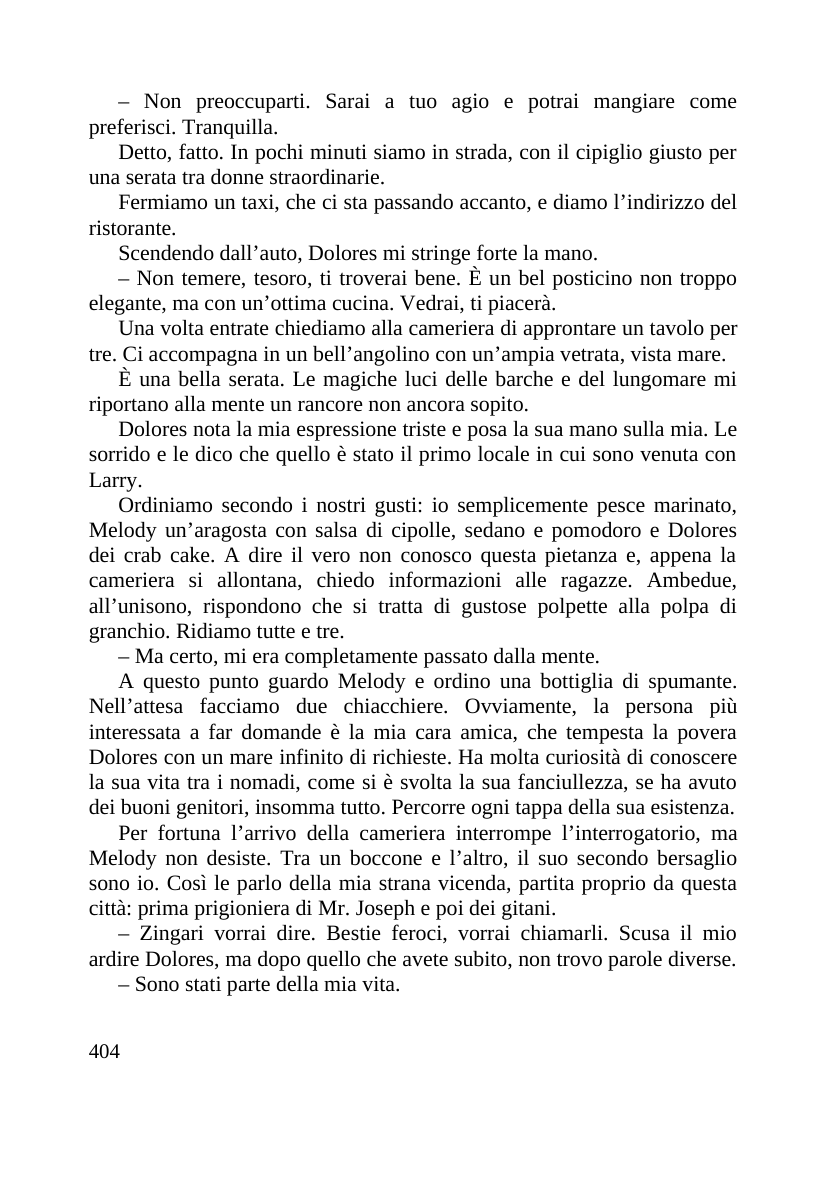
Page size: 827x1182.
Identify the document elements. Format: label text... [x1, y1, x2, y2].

text Per fortuna l’arrivo della cameriera interrompe l’interrogatorio, ma Melody non desiste. Tra un boccone e l’altro, il suo secondo bersaglio sono io. Così le parlo della mia strana vicenda, partita proprio da questa città: prima prigioniera di Mr. Joseph e poi dei gitani. [88, 819, 738, 920]
text È una bella serata. Le magiche luci delle barche e del lungomare mi riportano alla mente un rancore non ancora sopito. [88, 366, 738, 416]
text – Non preoccuparti. Sarai a tuo agio e potrai mangiare come preferisci. Tranquilla. [88, 88, 738, 139]
text Scendendo dall’auto, Dolores mi stringe forte la mano. [88, 240, 738, 265]
text A questo punto guardo Melody e ordino una bottiglia di spumante. Nell’attesa facciamo due chiacchiere. Ovviamente, la persona più interessata a far domande è la mia cara amica, che tempesta la povera Dolores con un mare infinito di richieste. Ha molta curiosità di conoscere la sua vita tra i nomadi, come si è svolta la sua fanciullezza, se ha avuto dei buoni genitori, insomma tutto. Percorre ogni tappa della sua esistenza. [88, 668, 738, 819]
text – Ma certo, mi era completamente passato dalla mente. [88, 643, 738, 668]
text – Non temere, tesoro, ti troverai bene. È un bel posticino non troppo elegante, ma con un’ottima cucina. Vedrai, ti piacerà. [88, 265, 738, 315]
text Dolores nota la mia espressione triste e posa la sua mano sulla mia. Le sorrido e le dico che quello è stato il primo locale in cui sono venuta con Larry. [88, 416, 738, 492]
text – Sono stati parte della mia vita. [88, 971, 738, 996]
text Fermiamo un taxi, che ci sta passando accanto, e diamo l’indirizzo del ristorante. [88, 189, 738, 240]
text Detto, fatto. In pochi minuti siamo in strada, con il cipiglio giusto per una serata tra donne straordinarie. [88, 139, 738, 189]
text Ordiniamo secondo i nostri gusti: io semplicemente pesce marinato, Melody un’aragosta con salsa di cipolle, sedano e pomodoro e Dolores dei crab cake. A dire il vero non conosco questa pietanza e, appena la cameriera si allontana, chiedo informazioni alle ragazze. Ambedue, all’unisono, rispondono che si tratta di gustose polpette alla polpa di granchio. Ridiamo tutte e tre. [88, 492, 738, 643]
text – Zingari vorrai dire. Bestie feroci, vorrai chiamarli. Scusa il mio ardire Dolores, ma dopo quello che avete subito, non trovo parole diverse. [88, 920, 738, 971]
text Una volta entrate chiediamo alla cameriera di approntare un tavolo per tre. Ci accompagna in un bell’angolino con un’ampia vetrata, vista mare. [88, 315, 738, 366]
